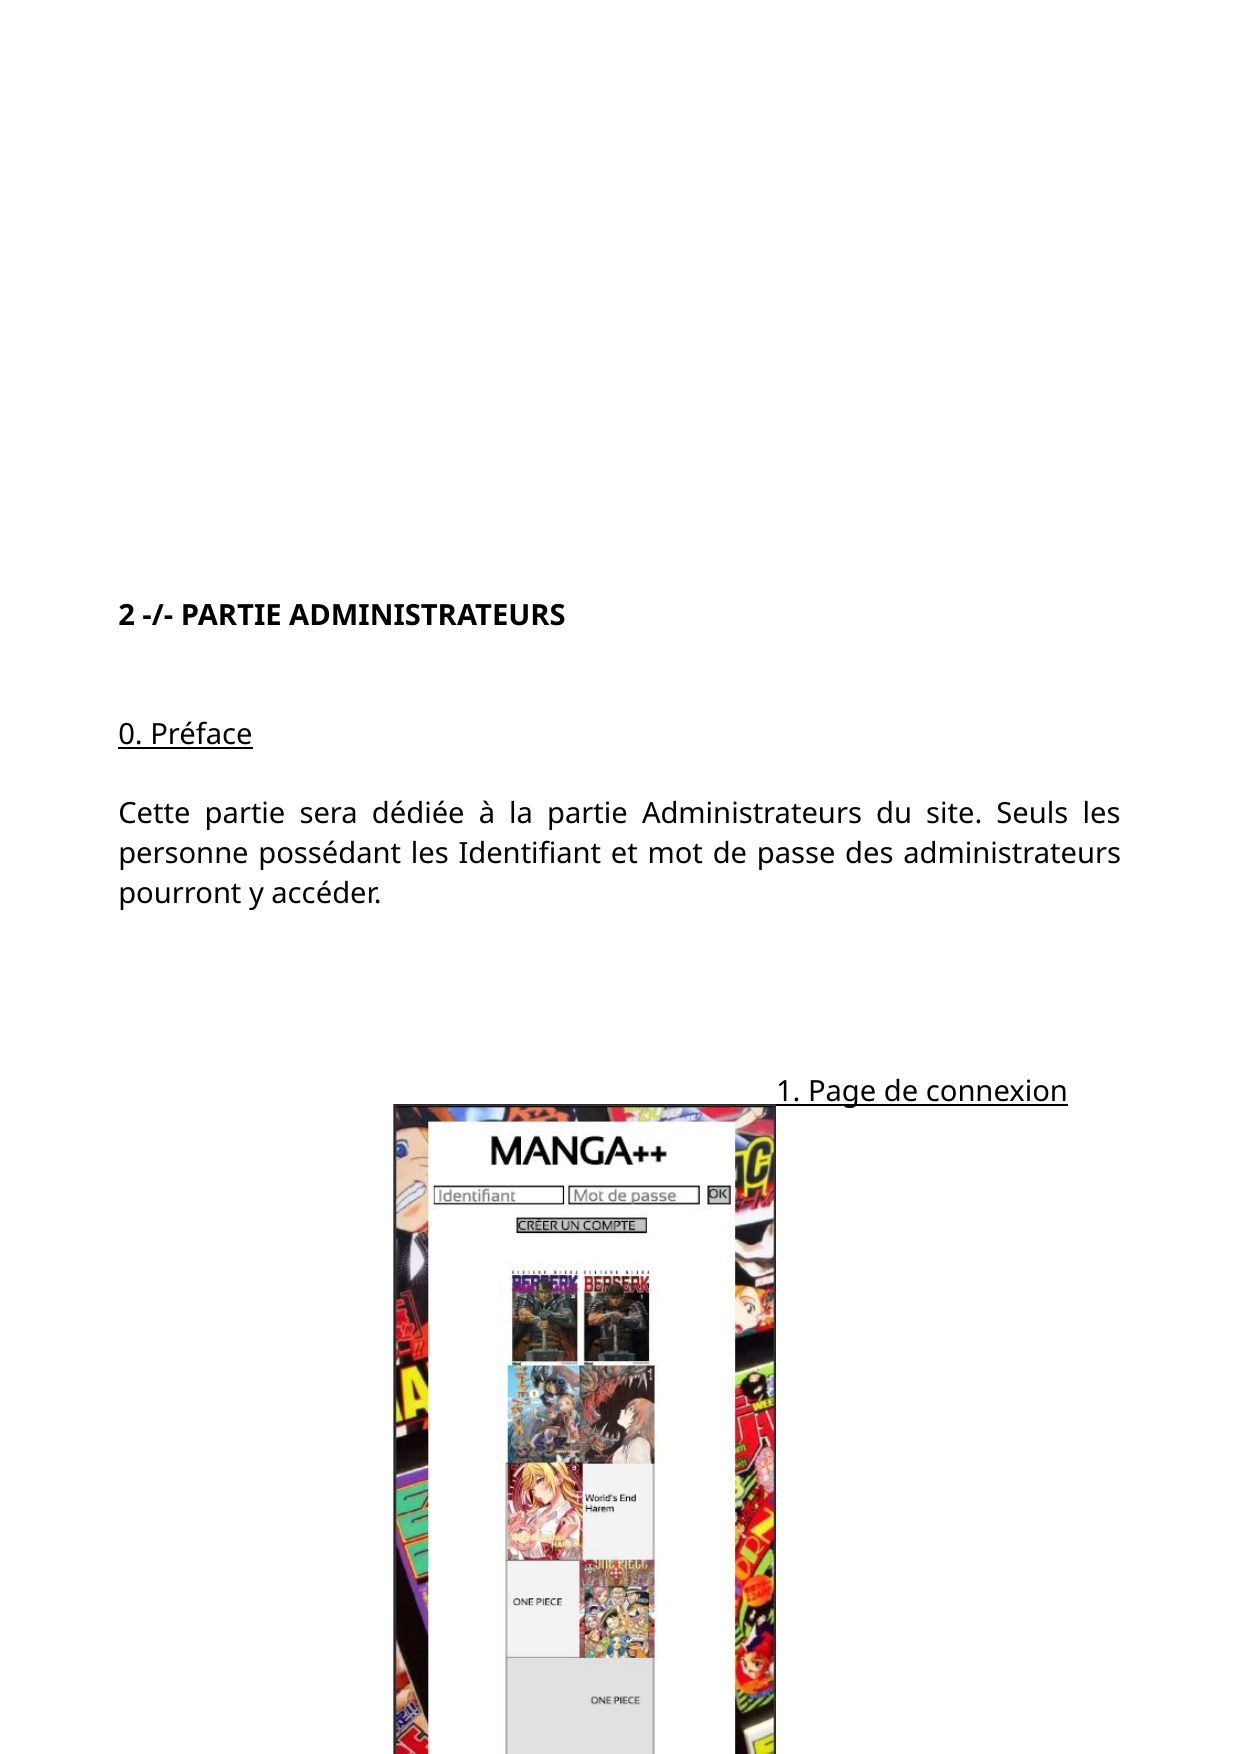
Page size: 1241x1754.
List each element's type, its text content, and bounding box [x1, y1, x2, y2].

text 2 -/- PARTIE ADMINISTRATEURS [118, 594, 1122, 634]
text Cette partie sera dédiée à la partie Administrateurs du site. Seuls les personne possédant les Identifiant et mot de passe des administrateurs pourront y accéder. [118, 793, 1122, 912]
text 1. Page de connexion [118, 1071, 1122, 1110]
picture [393, 1104, 776, 1754]
text 0. Préface [118, 713, 1122, 753]
